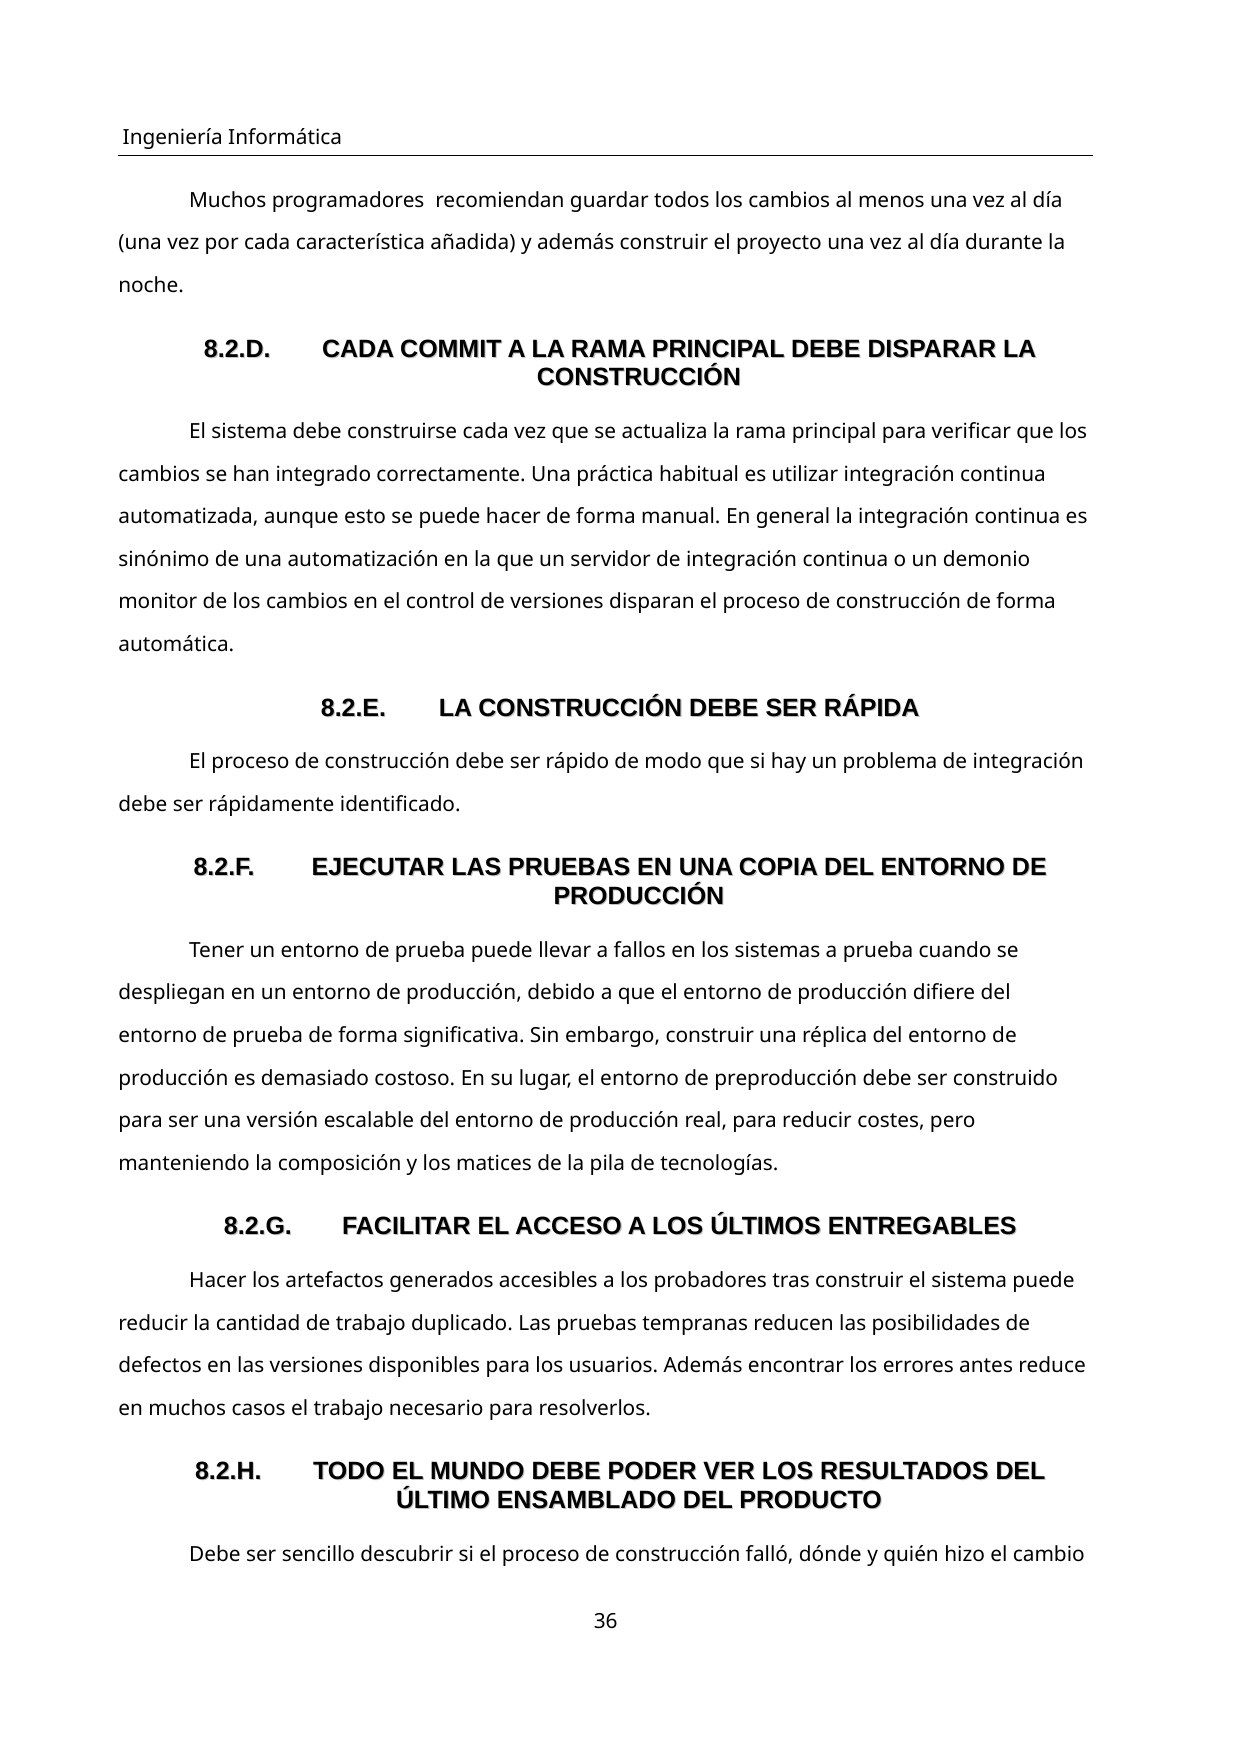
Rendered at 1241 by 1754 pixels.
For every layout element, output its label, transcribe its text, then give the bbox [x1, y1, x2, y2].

text Debe ser sencillo descubrir si el proceso de construcción falló, dónde y quién hizo el cambio [118, 1539, 1093, 1567]
text El sistema debe construirse cada vez que se actualiza la rama principal para verificar que los cambios se han integrado correctamente. Una práctica habitual es utilizar integración continua automatizada, aunque esto se puede hacer de forma manual. En general la integración continua es sinónimo de una automatización en la que un servidor de integración continua o un demonio monitor de los cambios en el control de versiones disparan el proceso de construcción de forma automática. [118, 416, 1093, 657]
text El proceso de construcción debe ser rápido de modo que si hay un problema de integración debe ser rápidamente identificado. [118, 746, 1093, 817]
subtitle Facilitar el acceso a los últimos entregables [148, 1211, 1093, 1240]
subtitle Cada commit a la rama principal debe disparar la construcción [148, 333, 1093, 391]
subtitle La construcción debe ser rápida [148, 692, 1093, 721]
subtitle Ejecutar las pruebas en una copia del entorno de producción [148, 852, 1093, 910]
text Tener un entorno de prueba puede llevar a fallos en los sistemas a prueba cuando se despliegan en un entorno de producción, debido a que el entorno de producción difiere del entorno de prueba de forma significativa. Sin embargo, construir una réplica del entorno de producción es demasiado costoso. En su lugar, el entorno de preproducción debe ser construido para ser una versión escalable del entorno de producción real, para reducir costes, pero manteniendo la composición y los matices de la pila de tecnologías. [118, 935, 1093, 1176]
text Muchos programadores recomiendan guardar todos los cambios al menos una vez al día (una vez por cada característica añadida) y además construir el proyecto una vez al día durante la noche. [118, 185, 1093, 298]
subtitle Todo el mundo debe poder ver los resultados del último ensamblado del producto [148, 1456, 1093, 1514]
text Hacer los artefactos generados accesibles a los probadores tras construir el sistema puede reducir la cantidad de trabajo duplicado. Las pruebas tempranas reducen las posibilidades de defectos en las versiones disponibles para los usuarios. Además encontrar los errores antes reduce en muchos casos el trabajo necesario para resolverlos. [118, 1265, 1093, 1421]
